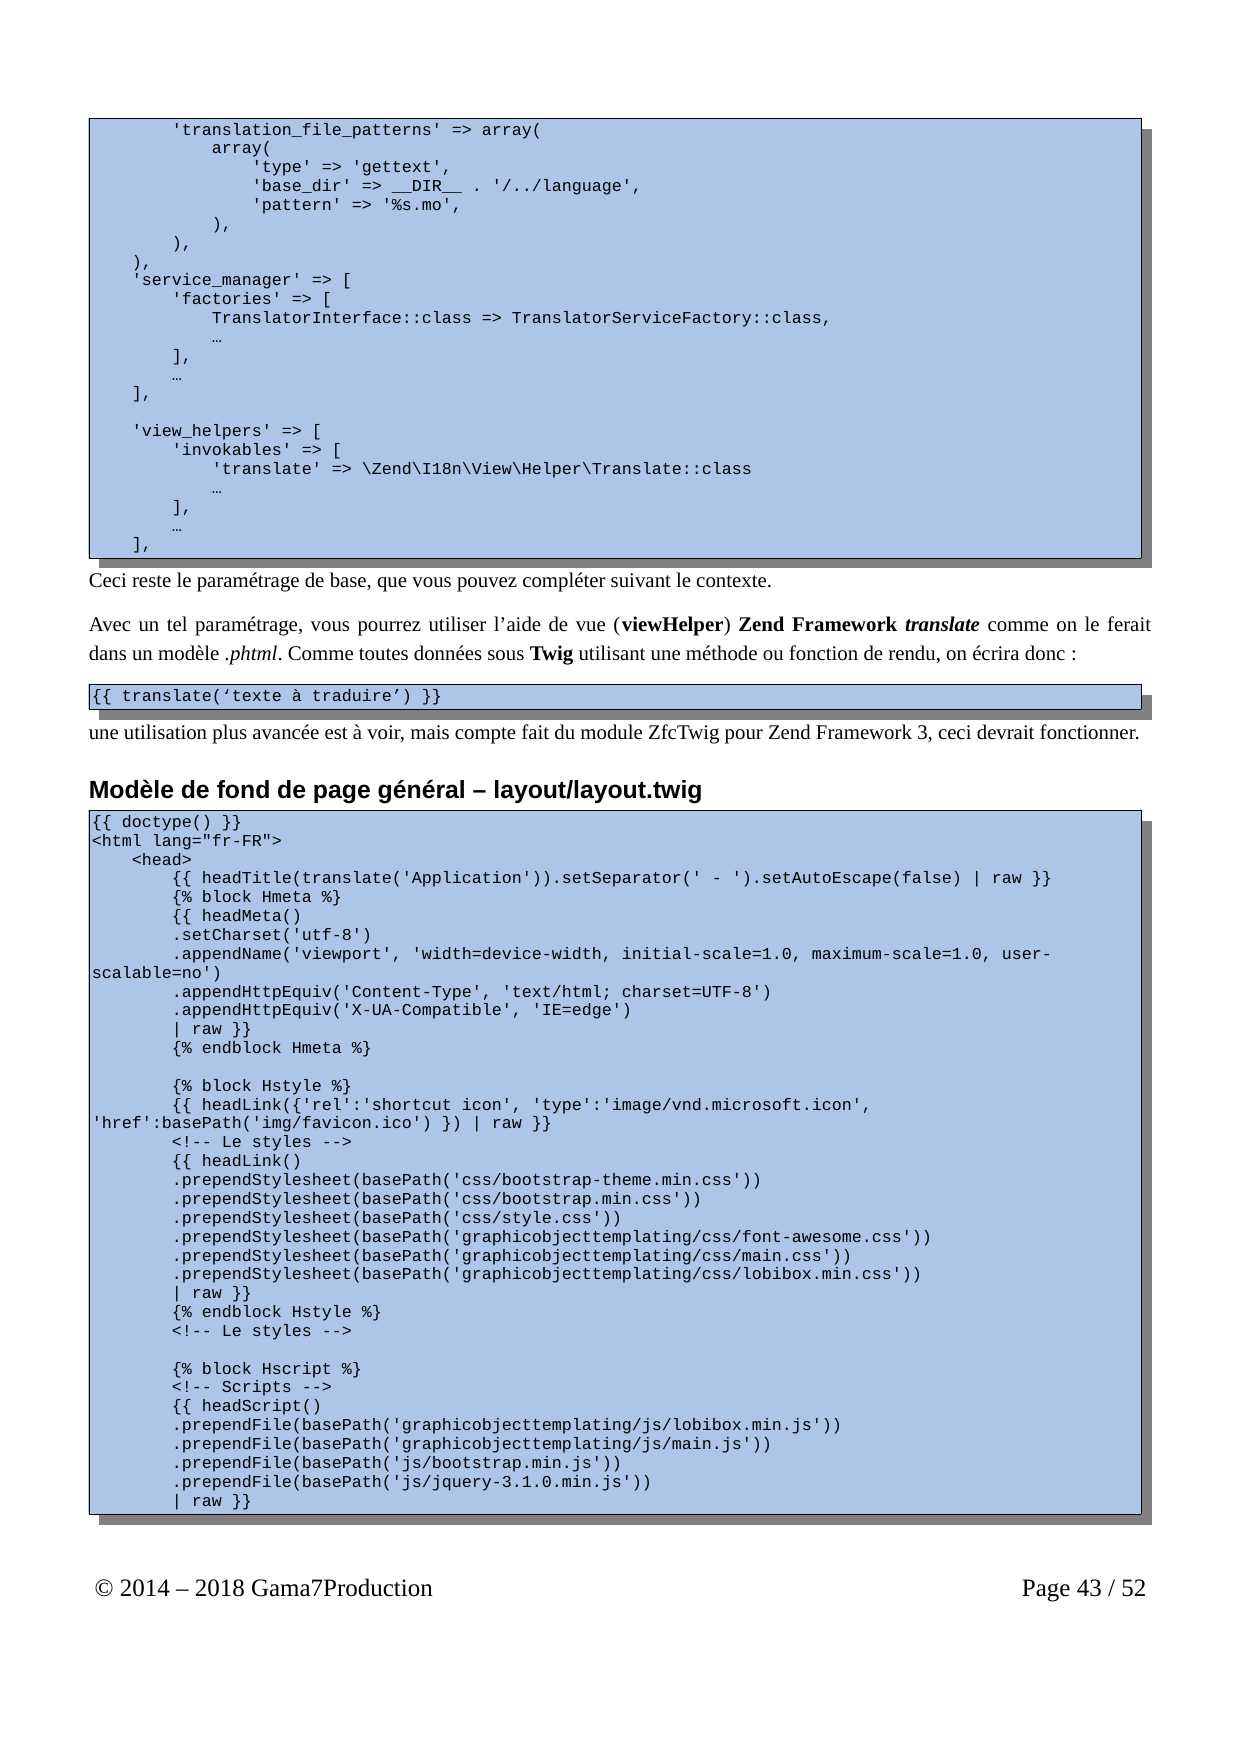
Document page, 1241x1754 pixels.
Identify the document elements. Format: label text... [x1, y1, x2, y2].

text .prependStylesheet(basePath('graphicobjecttemplating/css/lobibox.min.css')) [90, 1263, 1141, 1282]
text .prependStylesheet(basePath('css/style.css')) [90, 1206, 1141, 1225]
text .appendHttpEquiv('Content-Type', 'text/html; charset=UTF-8') [90, 980, 1141, 999]
text {{ translate(‘texte à traduire’) }} [90, 685, 1141, 709]
text <!-- Le styles --> [90, 1319, 1141, 1338]
text {{ headTitle(translate('Application')).setSeparator(' - ').setAutoEscape(false) | raw }} [90, 867, 1141, 886]
text ], [90, 495, 1141, 514]
text … [90, 363, 1141, 382]
text .prependFile(basePath('graphicobjecttemplating/js/main.js')) [90, 1433, 1141, 1451]
text 'invokables' => [ [90, 439, 1141, 457]
text ], [90, 533, 1141, 558]
text | raw }} [90, 1282, 1141, 1301]
text | raw }} [90, 1018, 1141, 1037]
text array( [90, 137, 1141, 156]
text 'view_helpers' => [ [90, 420, 1141, 439]
text … [90, 514, 1141, 533]
text 'translate' => \Zend\I18n\View\Helper\Translate::class [90, 457, 1141, 476]
subtitle Modèle de fond de page général – layout/layout.twig [88, 776, 1152, 804]
text Ceci reste le paramétrage de base, que vous pouvez compléter suivant le contexte. [88, 568, 1152, 592]
text 'pattern' => '%s.mo', [90, 193, 1141, 212]
text ), [90, 212, 1141, 231]
text {{ headMeta() [90, 905, 1141, 923]
text {% block Hstyle %} [90, 1074, 1141, 1093]
text | raw }} [90, 1489, 1141, 1514]
text <!-- Le styles --> [90, 1131, 1141, 1150]
text <!-- Scripts --> [90, 1376, 1141, 1395]
text .prependStylesheet(basePath('graphicobjecttemplating/css/main.css')) [90, 1244, 1141, 1263]
text {% endblock Hmeta %} [90, 1037, 1141, 1056]
text {% endblock Hstyle %} [90, 1301, 1141, 1319]
text .prependFile(basePath('js/bootstrap.min.js')) [90, 1451, 1141, 1470]
text .prependStylesheet(basePath('css/bootstrap.min.css')) [90, 1187, 1141, 1206]
text {{ headScript() [90, 1395, 1141, 1414]
text {{ headLink({'rel':'shortcut icon', 'type':'image/vnd.microsoft.icon', 'href':basePath('img/favicon.ico') }) | raw }} [90, 1093, 1141, 1131]
text … [90, 476, 1141, 495]
text ], [90, 344, 1141, 363]
text .appendHttpEquiv('X-UA-Compatible', 'IE=edge') [90, 999, 1141, 1018]
text .prependStylesheet(basePath('graphicobjecttemplating/css/font-awesome.css')) [90, 1225, 1141, 1244]
text 'translation_file_patterns' => array( [90, 119, 1141, 137]
text TranslatorInterface::class => TranslatorServiceFactory::class, [90, 307, 1141, 326]
text <html lang="fr-FR"> [90, 829, 1141, 848]
text 'base_dir' => __DIR__ . '/../language', [90, 175, 1141, 193]
text <head> [90, 848, 1141, 867]
text {% block Hscript %} [90, 1357, 1141, 1376]
text ), [90, 250, 1141, 269]
text {{ headLink() [90, 1150, 1141, 1169]
text Avec un tel paramétrage, vous pourrez utiliser l’aide de vue (viewHelper) Zend Framework translate comme on le ferait dans un modèle .phtml. Comme toutes données sous Twig utilisant une méthode ou fonction de rendu, on écrira donc : [88, 612, 1152, 665]
text ), [90, 231, 1141, 250]
text 'type' => 'gettext', [90, 156, 1141, 175]
text {% block Hmeta %} [90, 886, 1141, 905]
text .prependFile(basePath('graphicobjecttemplating/js/lobibox.min.js')) [90, 1414, 1141, 1433]
text 'service_manager' => [ [90, 269, 1141, 288]
text .setCharset('utf-8') [90, 923, 1141, 942]
text 'factories' => [ [90, 288, 1141, 307]
text .prependStylesheet(basePath('css/bootstrap-theme.min.css')) [90, 1169, 1141, 1187]
text {{ doctype() }} [90, 811, 1141, 829]
text .prependFile(basePath('js/jquery-3.1.0.min.js')) [90, 1470, 1141, 1489]
text une utilisation plus avancée est à voir, mais compte fait du module ZfcTwig pour Zend Framework 3, ceci devrait fonctionner. [88, 720, 1152, 744]
text ], [90, 382, 1141, 401]
text .appendName('viewport', 'width=device-width, initial-scale=1.0, maximum-scale=1.0, user-scalable=no') [90, 942, 1141, 980]
text … [90, 326, 1141, 344]
